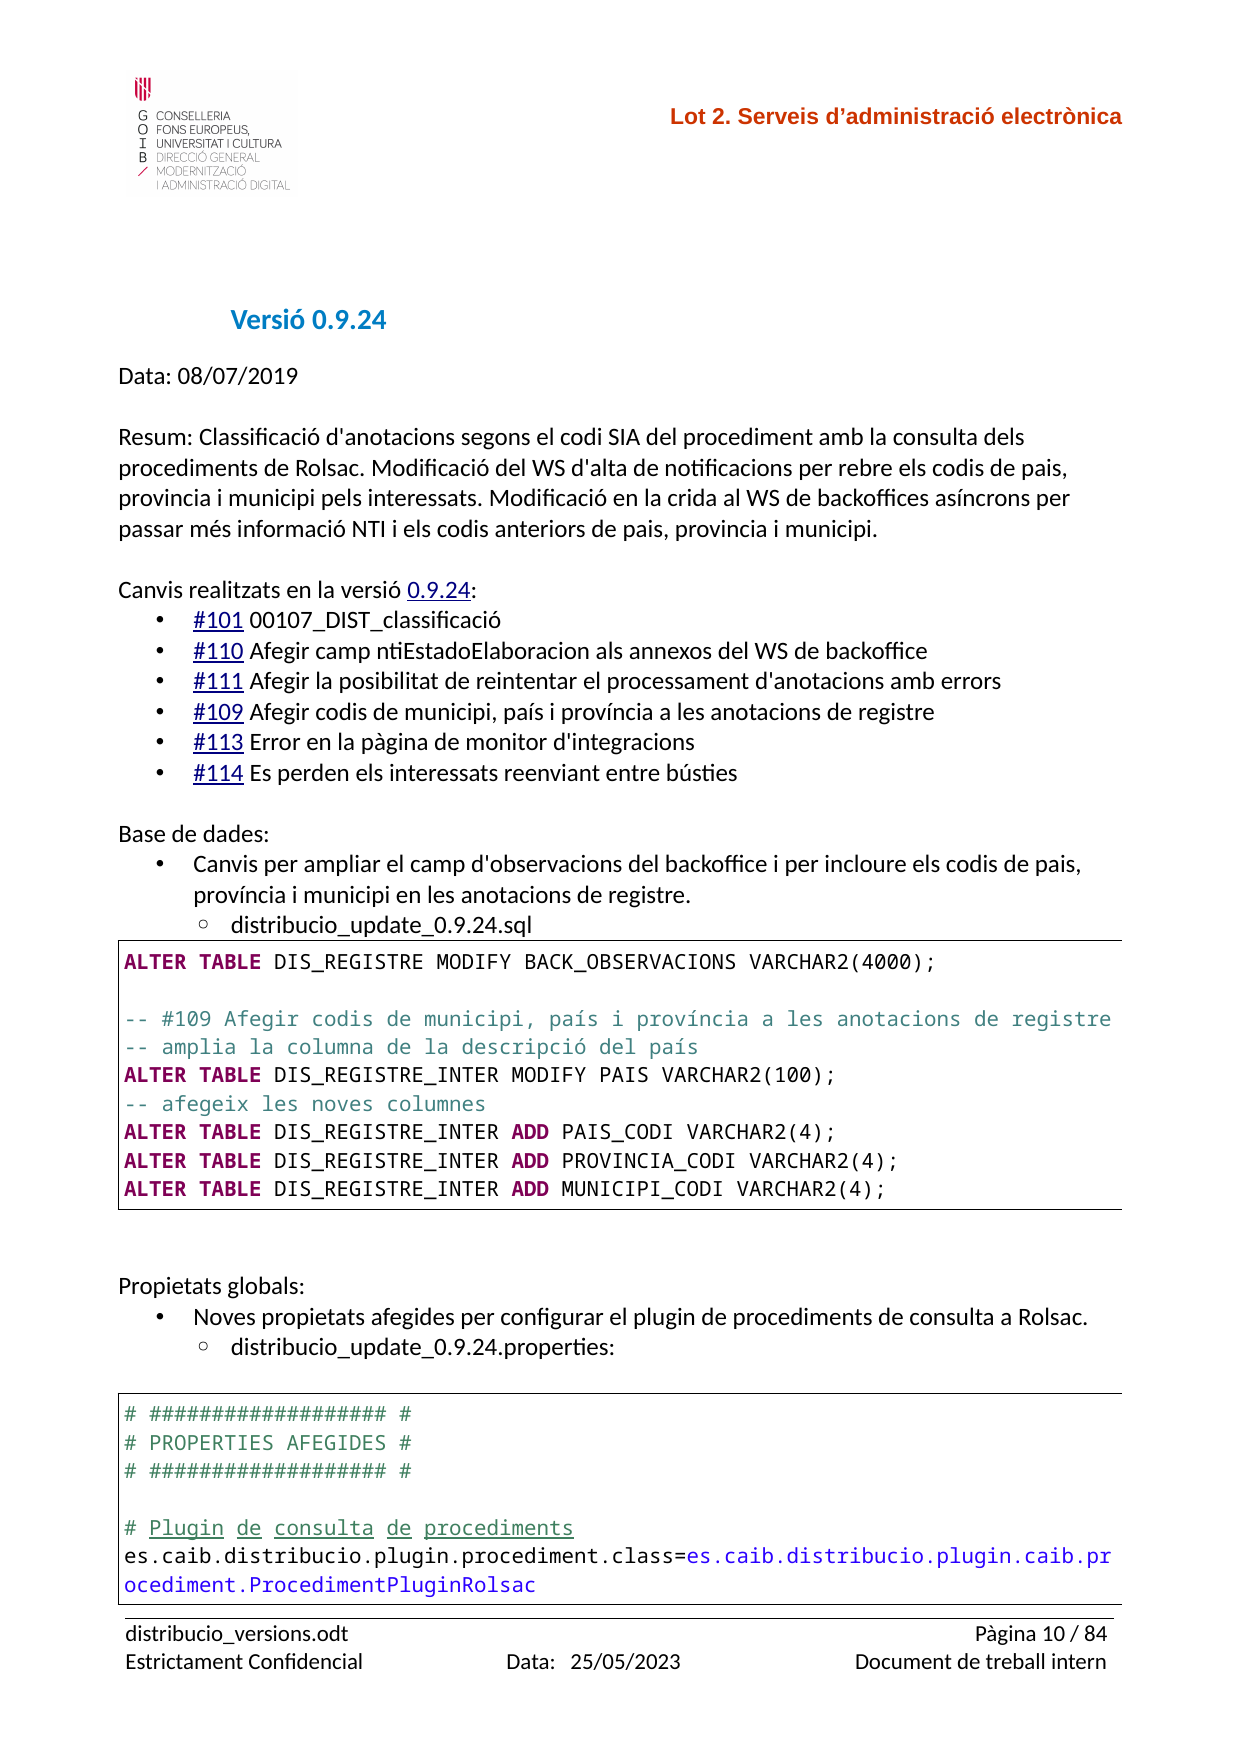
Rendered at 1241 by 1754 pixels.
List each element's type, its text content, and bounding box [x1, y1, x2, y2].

table_header ALTER TABLE DIS_REGISTRE MODIFY BACK_OBSERVACIONS VARCHAR2(4000); -- #109 Afegir codis de municipi, país i província a les anotacions de registre -- amplia la columna de la descripció del país ALTER TABLE DIS_REGISTRE_INTER MODIFY PAIS VARCHAR2(100); -- afegeix les noves columnes ALTER TABLE DIS_REGISTRE_INTER ADD PAIS_CODI VARCHAR2(4); ALTER TABLE DIS_REGISTRE_INTER ADD PROVINCIA_CODI VARCHAR2(4); ALTER TABLE DIS_REGISTRE_INTER ADD MUNICIPI_CODI VARCHAR2(4); [119, 941, 1122, 1208]
text Resum: Classificació d'anotacions segons el codi SIA del procediment amb la consulta dels procediments de Rolsac. Modificació del WS d'alta de notificacions per rebre els codis de pais, provincia i municipi pels interessats. Modificació en la crida al WS de backoffices asíncrons per passar més informació NTI i els codis anteriors de pais, provincia i municipi. [118, 421, 1122, 543]
text Data: 08/07/2019 [118, 360, 1122, 391]
list distribucio_update_0.9.24.properties: [193, 1332, 1122, 1362]
list #114 Es perden els interessats reenviant entre bústies [156, 757, 1122, 787]
list #101 00107_DIST_classificació [156, 604, 1122, 635]
text Base de dades: [118, 818, 1122, 848]
list distribucio_update_0.9.24.sql [193, 909, 1122, 940]
table_header # ################### # # PROPERTIES AFEGIDES # # ################### # # Plugin de consulta de procediments es.caib.distribucio.plugin.procediment.class=es.caib.distribucio.plugin.caib.procediment.ProcedimentPluginRolsac [119, 1394, 1122, 1604]
subtitle Versió 0.9.24 [153, 301, 1122, 336]
list #109 Afegir codis de municipi, país i província a les anotacions de registre [156, 696, 1122, 726]
list Noves propietats afegides per configurar el plugin de procediments de consulta a Rolsac. [156, 1301, 1122, 1332]
list #113 Error en la pàgina de monitor d'integracions [156, 726, 1122, 757]
text Canvis realitzats en la versió 0.9.24: [118, 574, 1122, 604]
list #111 Afegir la posibilitat de reintentar el processament d'anotacions amb errors [156, 665, 1122, 696]
text Propietats globals: [118, 1271, 1122, 1301]
list #110 Afegir camp ntiEstadoElaboracion als annexos del WS de backoffice [156, 635, 1122, 665]
picture [126, 70, 299, 197]
list Canvis per ampliar el camp d'observacions del backoffice i per incloure els codis de pais, província i municipi en les anotacions de registre. [156, 848, 1122, 909]
